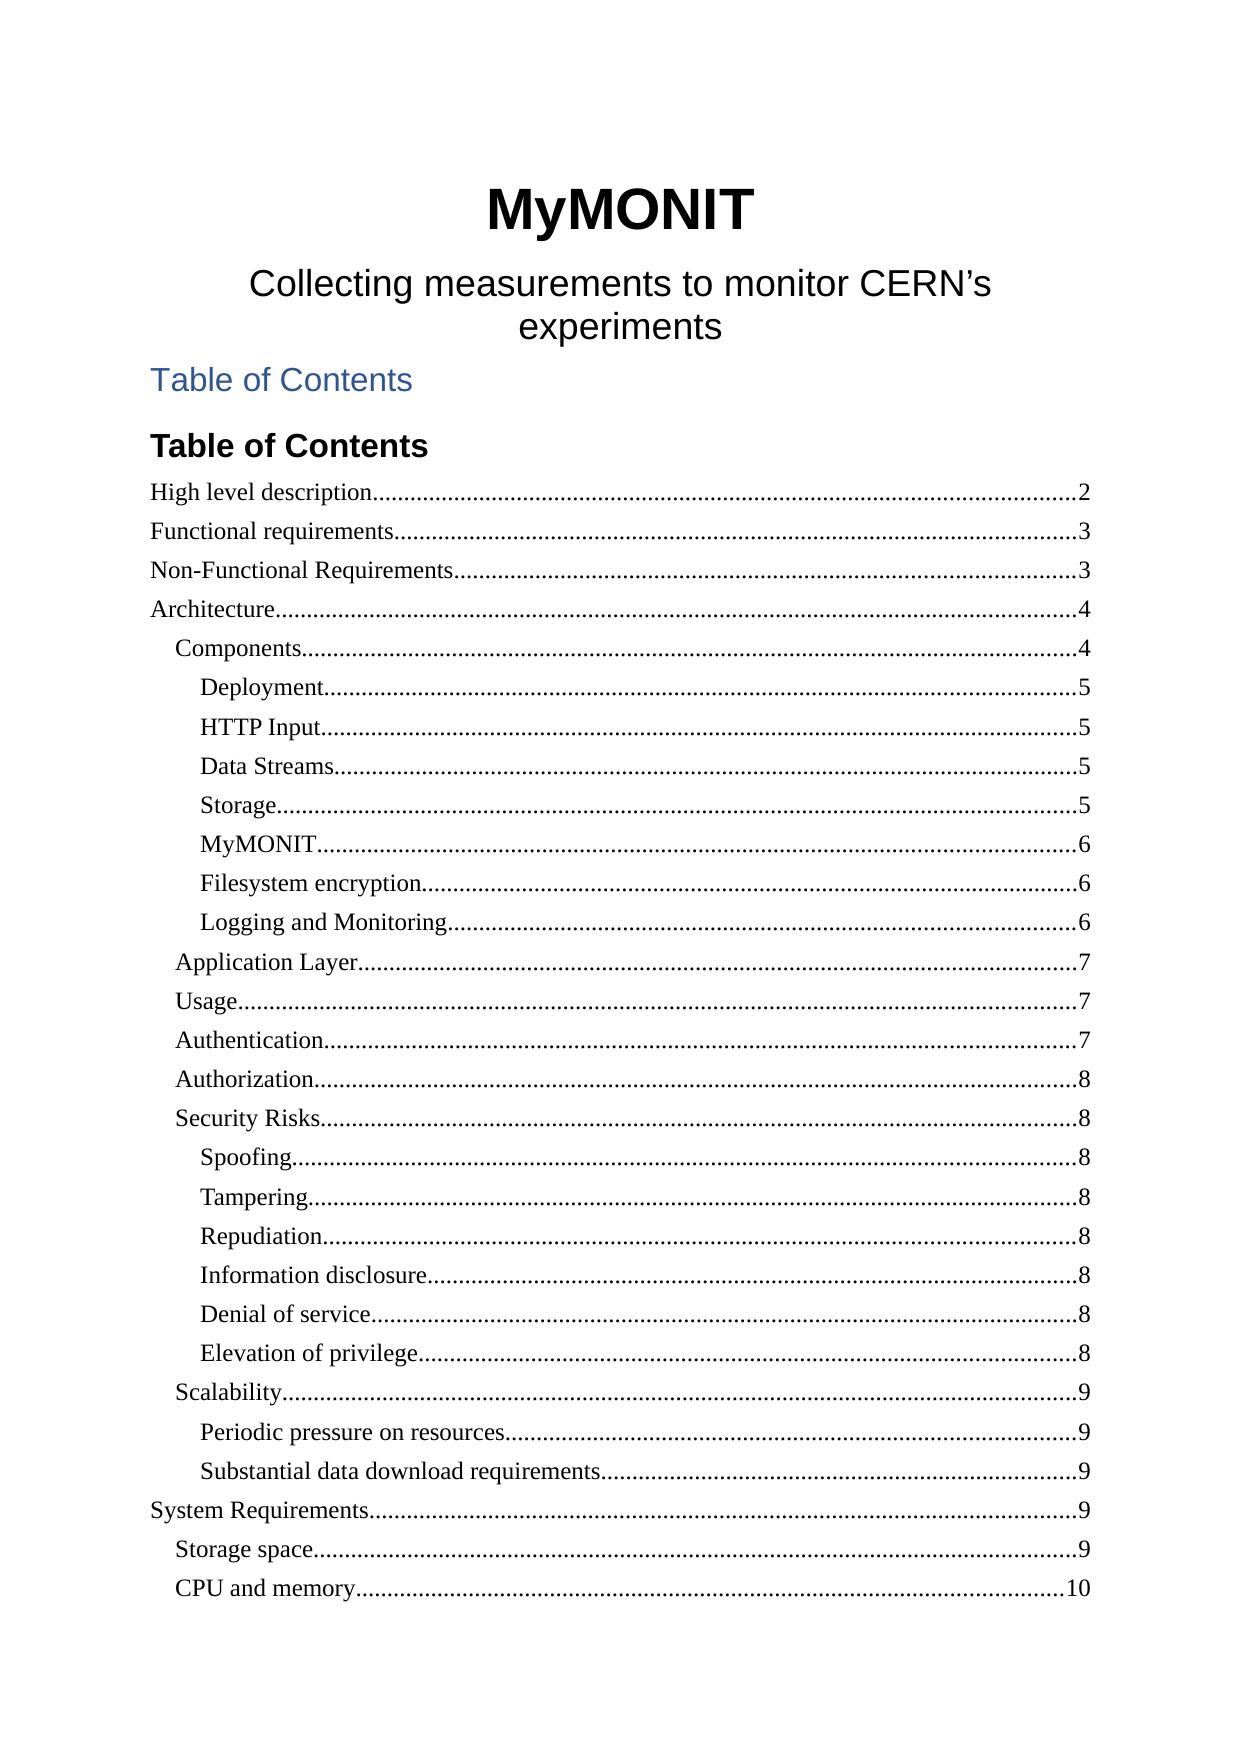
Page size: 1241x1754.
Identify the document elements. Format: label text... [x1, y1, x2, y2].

text Data Streams 5 [200, 751, 1091, 779]
text MyMONIT 6 [200, 829, 1091, 858]
text Usage 7 [175, 986, 1091, 1014]
text Scalability 9 [175, 1377, 1091, 1406]
text CPU and memory 10 [175, 1573, 1091, 1602]
text Substantial data download requirements 9 [200, 1456, 1091, 1484]
text Architecture 4 [150, 594, 1091, 623]
text Application Layer 7 [175, 947, 1091, 975]
text Components 4 [175, 633, 1091, 662]
text Repudiation 8 [200, 1221, 1091, 1249]
text Filesystem encryption 6 [200, 868, 1091, 897]
text Non-Functional Requirements 3 [150, 555, 1091, 584]
text Security Risks 8 [175, 1103, 1091, 1132]
subtitle Table of Contents [150, 359, 1091, 398]
title MyMONIT [150, 175, 1091, 242]
text Deployment 5 [200, 672, 1091, 701]
text Information disclosure 8 [200, 1260, 1091, 1289]
text System Requirements 9 [150, 1495, 1091, 1524]
subtitle Collecting measurements to monitor CERN’s experiments [150, 261, 1091, 347]
text Denial of service 8 [200, 1299, 1091, 1328]
text Logging and Monitoring 6 [200, 907, 1091, 936]
text Periodic pressure on resources 9 [200, 1417, 1091, 1445]
text Storage space 9 [175, 1534, 1091, 1563]
text Spoofing 8 [200, 1142, 1091, 1171]
text HTTP Input 5 [200, 712, 1091, 740]
text Storage 5 [200, 790, 1091, 819]
text Tampering 8 [200, 1182, 1091, 1210]
text High level description 2 [150, 477, 1091, 505]
text Authorization 8 [175, 1064, 1091, 1093]
subtitle Table of Contents [150, 426, 1091, 464]
text Elevation of privilege 8 [200, 1338, 1091, 1367]
text Functional requirements 3 [150, 516, 1091, 544]
text Authentication 7 [175, 1025, 1091, 1054]
